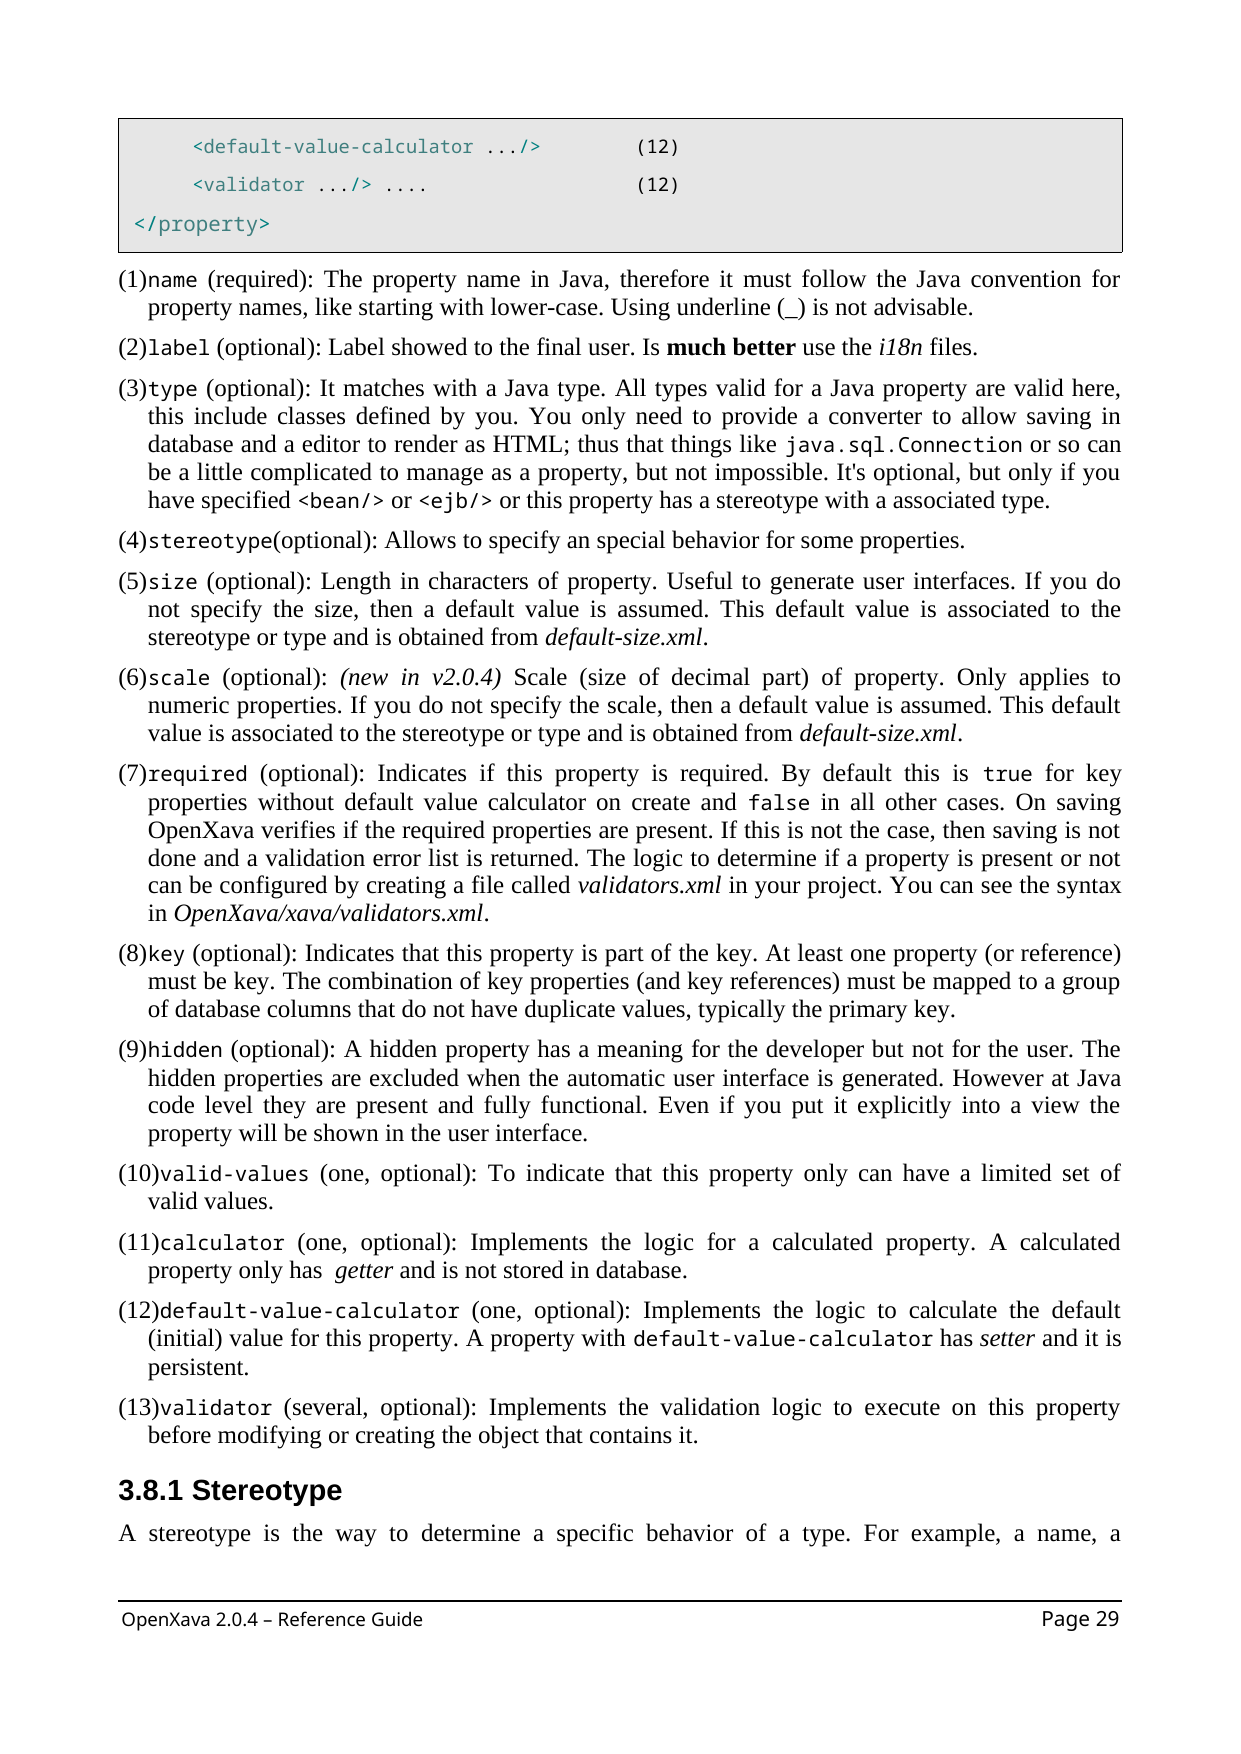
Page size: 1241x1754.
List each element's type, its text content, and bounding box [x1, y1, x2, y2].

text <default-value-calculator .../> (12) [119, 119, 1122, 156]
list hidden (optional): A hidden property has a meaning for the developer but not for the user. The hidden properties are excluded when the automatic user interface is generated. However at Java code level they are present and fully functional. Even if you put it explicitly into a view the property will be shown in the user interface. [118, 1035, 1122, 1147]
list validator (several, optional): Implements the validation logic to execute on this property before modifying or creating the object that contains it. [118, 1393, 1122, 1449]
text </property> [119, 194, 1122, 252]
list size (optional): Length in characters of property. Useful to generate user interfaces. If you do not specify the size, then a default value is assumed. This default value is associated to the stereotype or type and is obtained from default-size.xml. [118, 567, 1122, 651]
text <validator .../> .... (12) [119, 156, 1122, 194]
list calculator (one, optional): Implements the logic for a calculated property. A calculated property only has getter and is not stored in database. [118, 1228, 1122, 1284]
list required (optional): Indicates if this property is required. By default this is true for key properties without default value calculator on create and false in all other cases. On saving OpenXava verifies if the required properties are present. If this is not the case, then saving is not done and a validation error list is returned. The logic to determine if a property is present or not can be configured by creating a file called validators.xml in your project. You can see the syntax in OpenXava/xava/validators.xml. [118, 759, 1122, 927]
list name (required): The property name in Java, therefore it must follow the Java convention for property names, like starting with lower-case. Using underline (_) is not advisable. [118, 265, 1122, 321]
list key (optional): Indicates that this property is part of the key. At least one property (or reference) must be key. The combination of key properties (and key references) must be mapped to a group of database columns that do not have duplicate values, typically the primary key. [118, 939, 1122, 1023]
list stereotype(optional): Allows to specify an special behavior for some properties. [118, 526, 1122, 555]
subtitle Stereotype [118, 1474, 1122, 1506]
list default-value-calculator (one, optional): Implements the logic to calculate the default (initial) value for this property. A property with default-value-calculator has setter and it is persistent. [118, 1296, 1122, 1380]
text A stereotype is the way to determine a specific behavior of a type. For example, a name, a [118, 1519, 1122, 1547]
list label (optional): Label showed to the final user. Is much better use the i18n files. [118, 333, 1122, 361]
list type (optional): It matches with a Java type. All types valid for a Java property are valid here, this include classes defined by you. You only need to provide a converter to allow saving in database and a editor to render as HTML; thus that things like java.sql.Connection or so can be a little complicated to manage as a property, but not impossible. It's optional, but only if you have specified <bean/> or <ejb/> or this property has a stereotype with a associated type. [118, 374, 1122, 514]
list scale (optional): (new in v2.0.4) Scale (size of decimal part) of property. Only applies to numeric properties. If you do not specify the scale, then a default value is assumed. This default value is associated to the stereotype or type and is obtained from default-size.xml. [118, 663, 1122, 747]
list valid-values (one, optional): To indicate that this property only can have a limited set of valid values. [118, 1159, 1122, 1215]
